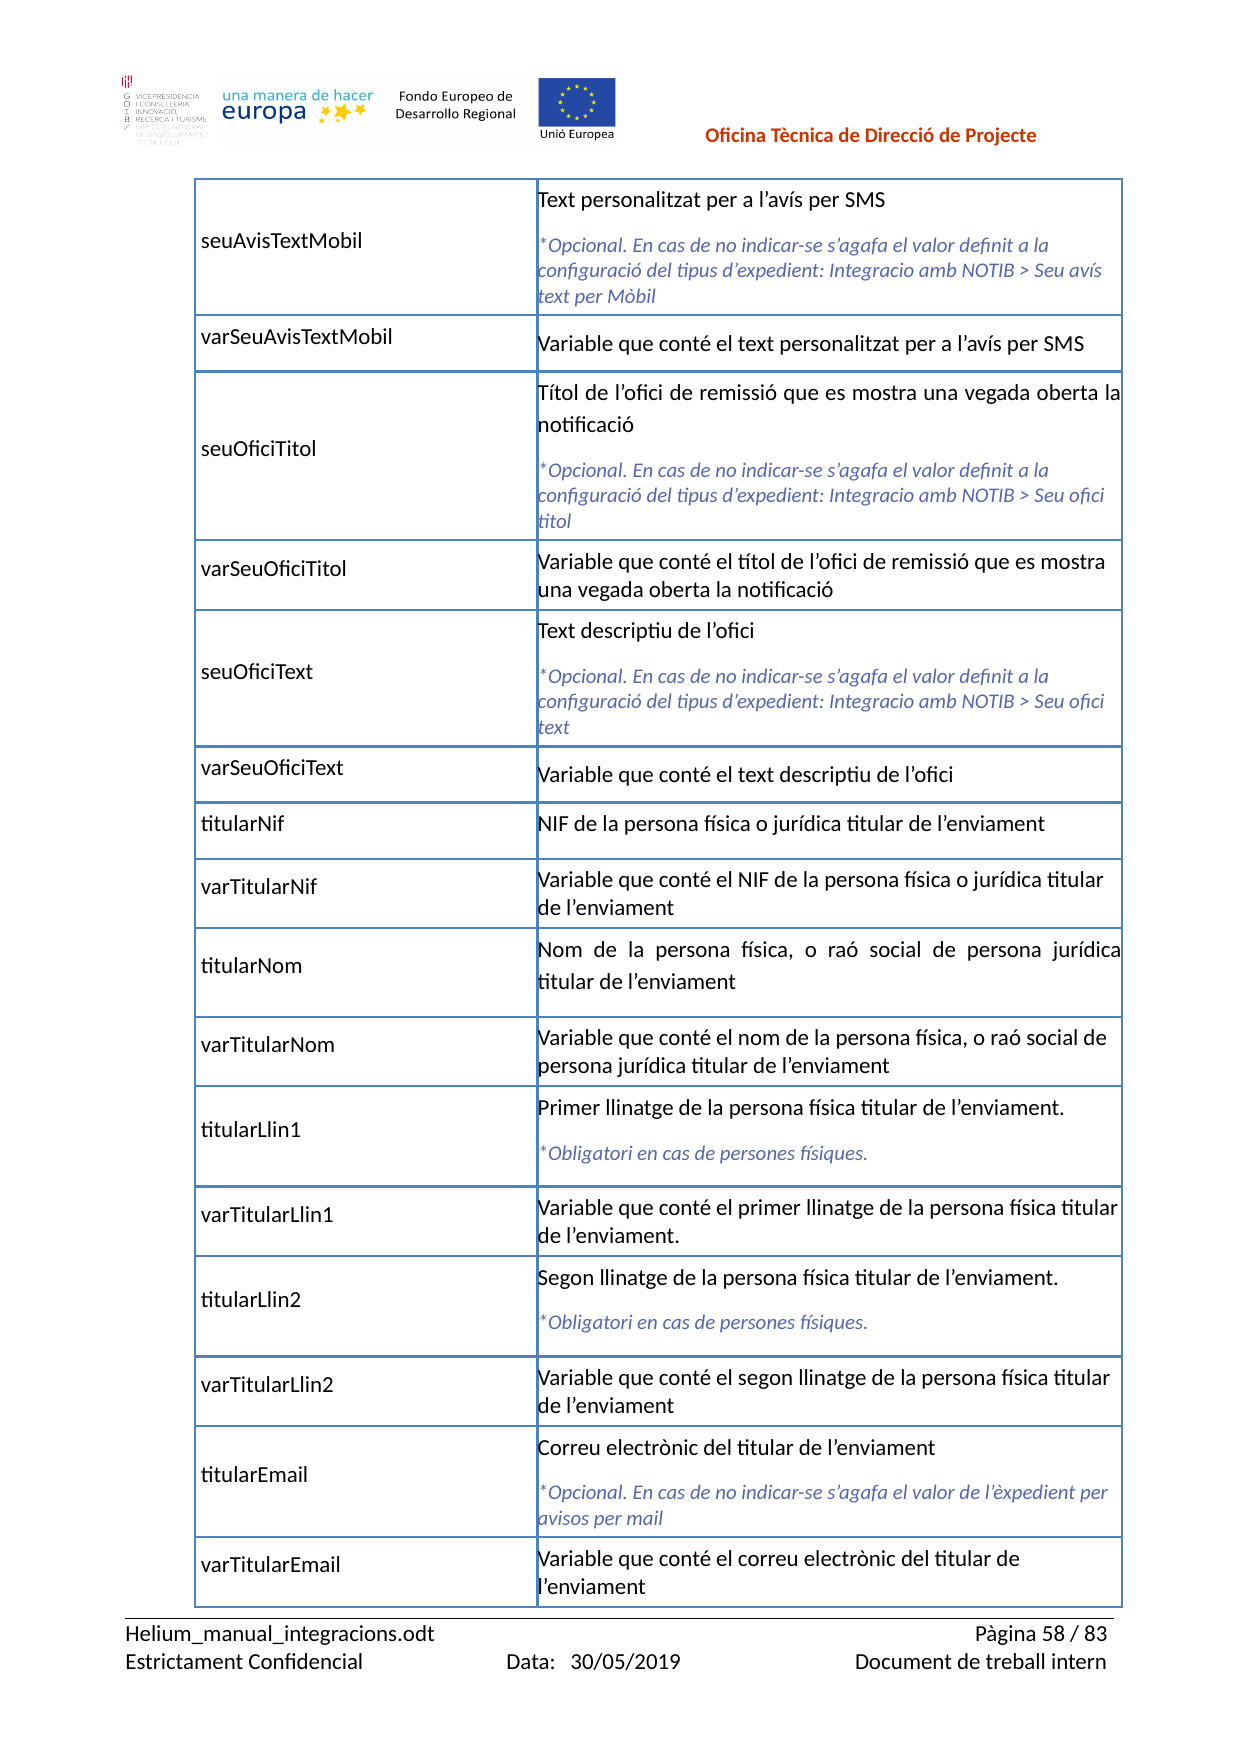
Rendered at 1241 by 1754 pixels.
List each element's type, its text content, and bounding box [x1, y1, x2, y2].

table_cell Variable que conté el títol de l’ofici de remissió que es mostra una vegada oberta la notificació [539, 541, 1121, 609]
table_cell Variable que conté el segon llinatge de la persona física titular de l’enviament [539, 1358, 1121, 1425]
table_cell Correu electrònic del titular de l’enviament *Opcional. En cas de no indicar-se s’agafa el valor de l’èxpedient per avisos per mail [539, 1427, 1121, 1536]
table_cell Variable que conté el nom de la persona física, o raó social de persona jurídica titular de l’enviament [539, 1018, 1121, 1085]
table_cell titularNom [196, 929, 536, 1016]
table_cell Variable que conté el text personalitzat per a l’avís per SMS [539, 316, 1121, 370]
table_cell Variable que conté el primer llinatge de la persona física titular de l’enviament. [539, 1188, 1121, 1255]
table_cell varSeuAvisTextMobil [196, 316, 536, 370]
table_cell varTitularLlin1 [196, 1188, 536, 1255]
table_cell Segon llinatge de la persona física titular de l’enviament. *Obligatori en cas de persones físiques. [539, 1257, 1121, 1355]
table_cell titularNif [196, 804, 536, 858]
table_cell seuOficiText [196, 611, 536, 745]
table_cell Primer llinatge de la persona física titular de l’enviament. *Obligatori en cas de persones físiques. [539, 1087, 1121, 1185]
table_cell seuAvisTextMobil [196, 180, 536, 314]
table_cell Text descriptiu de l’ofici *Opcional. En cas de no indicar-se s’agafa el valor definit a la configuració del tipus d’expedient: Integracio amb NOTIB > Seu ofici text [539, 611, 1121, 745]
table_cell Variable que conté el text descriptiu de l’ofici [539, 748, 1121, 801]
table_cell Nom de la persona física, o raó social de persona jurídica titular de l’enviament [539, 929, 1121, 1016]
table_cell titularLlin1 [196, 1087, 536, 1185]
picture [118, 73, 213, 147]
table_cell titularEmail [196, 1427, 536, 1536]
table_cell varTitularEmail [196, 1538, 536, 1606]
table_cell varTitularNom [196, 1018, 536, 1085]
table_cell varSeuOficiTitol [196, 541, 536, 609]
table_cell varSeuOficiText [196, 748, 536, 801]
table_cell titularLlin2 [196, 1257, 536, 1355]
table_cell Variable que conté el correu electrònic del titular de l’enviament [539, 1538, 1121, 1606]
table_cell Text personalitzat per a l’avís per SMS *Opcional. En cas de no indicar-se s’agafa el valor definit a la configuració del tipus d’expedient: Integracio amb NOTIB > Seu avís text per Mòbil [539, 180, 1121, 314]
table_cell Títol de l’ofici de remissió que es mostra una vegada oberta la notificació *Opcional. En cas de no indicar-se s’agafa el valor definit a la configuració del tipus d’expedient: Integracio amb NOTIB > Seu ofici titol [539, 373, 1121, 539]
table_cell varTitularLlin2 [196, 1358, 536, 1425]
table_cell NIF de la persona física o jurídica titular de l’enviament [539, 804, 1121, 858]
table_cell Variable que conté el NIF de la persona física o jurídica titular de l’enviament [539, 860, 1121, 927]
picture [219, 73, 621, 147]
table_cell varTitularNif [196, 860, 536, 927]
table_cell seuOficiTitol [196, 373, 536, 539]
